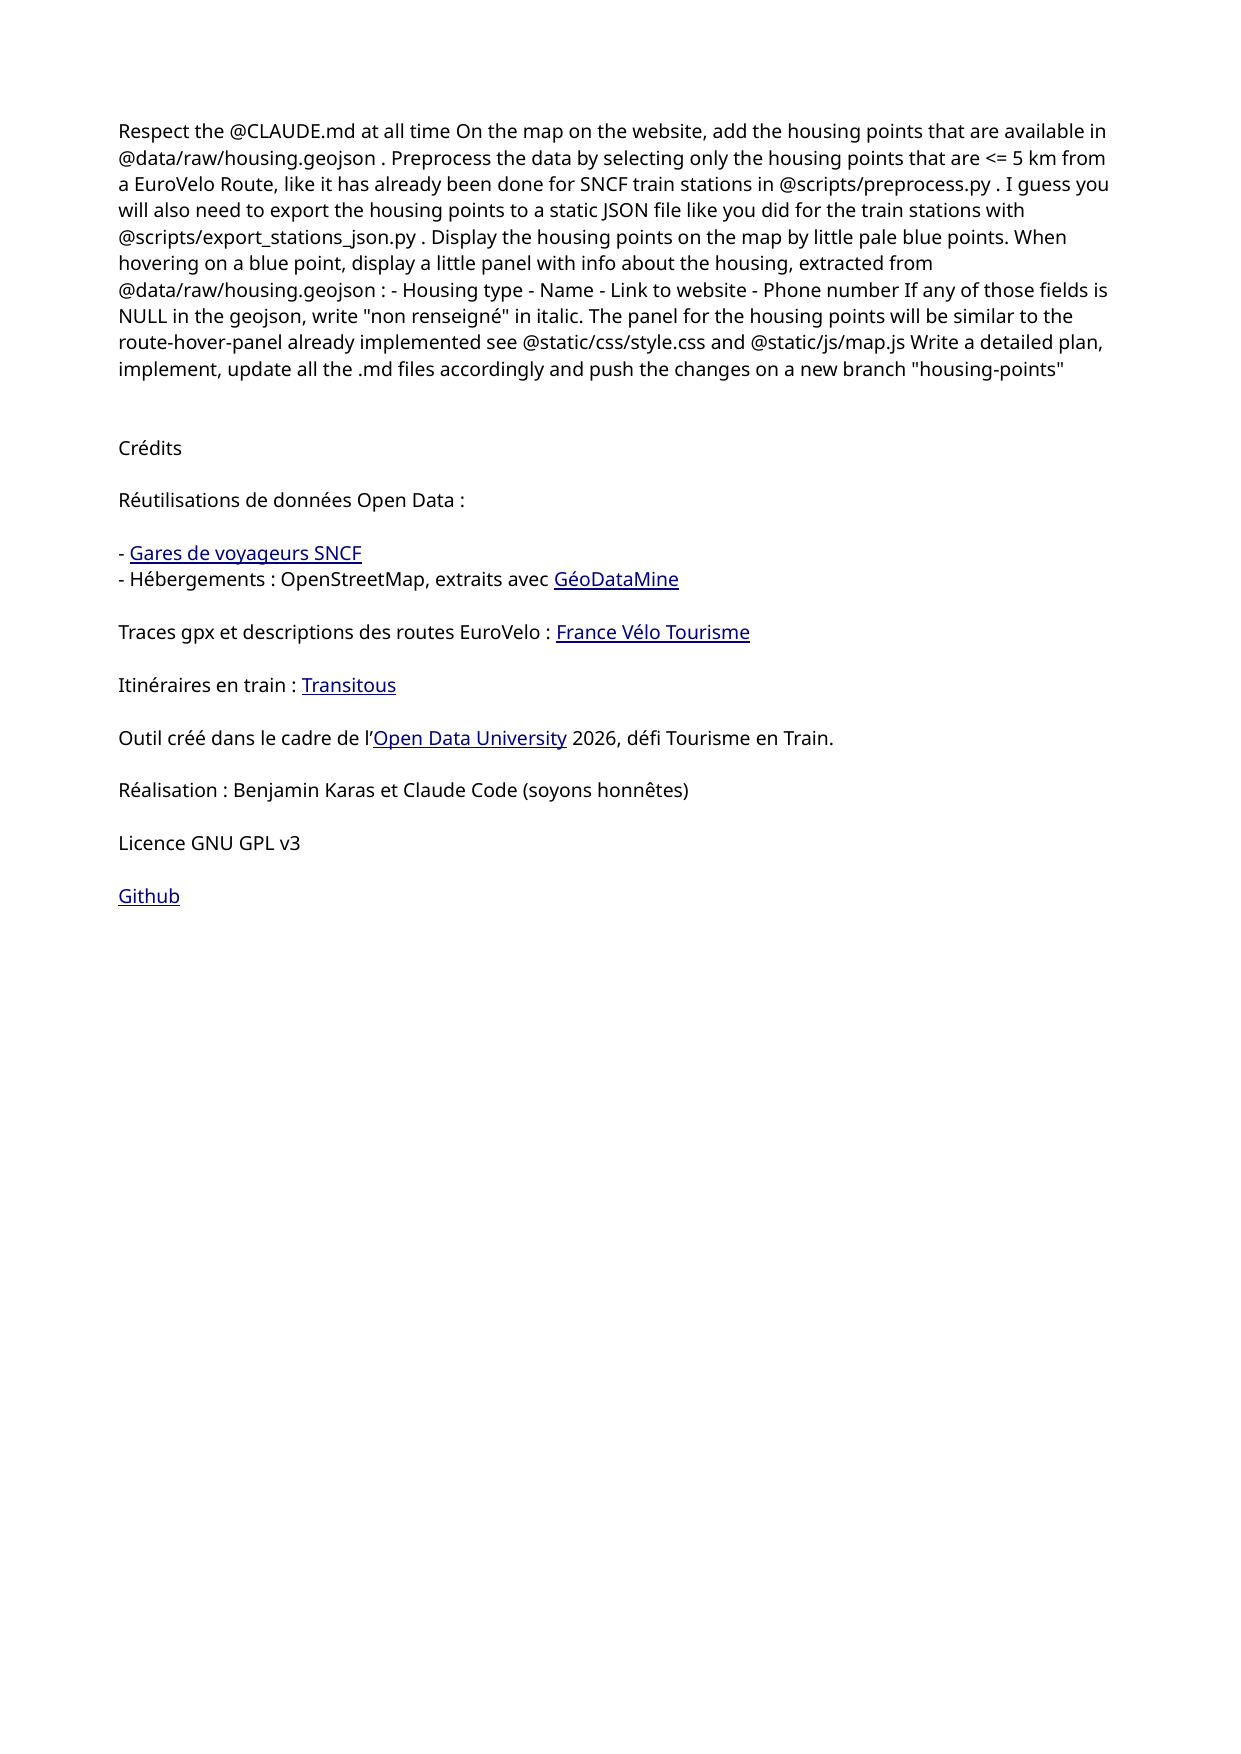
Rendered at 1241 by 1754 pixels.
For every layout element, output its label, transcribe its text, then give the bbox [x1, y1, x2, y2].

text Crédits [118, 434, 1122, 461]
text - Gares de voyageurs SNCF [118, 540, 1122, 566]
text - Hébergements : OpenStreetMap, extraits avec GéoDataMine [118, 566, 1122, 592]
text Traces gpx et descriptions des routes EuroVelo : France Vélo Tourisme [118, 619, 1122, 645]
text Itinéraires en train : Transitous [118, 672, 1122, 698]
text Github [118, 882, 1122, 909]
text Licence GNU GPL v3 [118, 830, 1122, 856]
text Réalisation : Benjamin Karas et Claude Code (soyons honnêtes) [118, 777, 1122, 803]
text Réutilisations de données Open Data : [118, 487, 1122, 513]
text Outil créé dans le cadre de l’Open Data University 2026, défi Tourisme en Train. [118, 724, 1122, 751]
text Respect the @CLAUDE.md at all time On the map on the website, add the housing points that are available in @data/raw/housing.geojson . Preprocess the data by selecting only the housing points that are <= 5 km from a EuroVelo Route, like it has already been done for SNCF train stations in @scripts/preprocess.py . I guess you will also need to export the housing points to a static JSON file like you did for the train stations with @scripts/export_stations_json.py . Display the housing points on the map by little pale blue points. When hovering on a blue point, display a little panel with info about the housing, extracted from @data/raw/housing.geojson : - Housing type - Name - Link to website - Phone number If any of those fields is NULL in the geojson, write "non renseigné" in italic. The panel for the housing points will be similar to the route-hover-panel already implemented see @static/css/style.css and @static/js/map.js Write a detailed plan, implement, update all the .md files accordingly and push the changes on a new branch "housing-points" [118, 118, 1122, 382]
